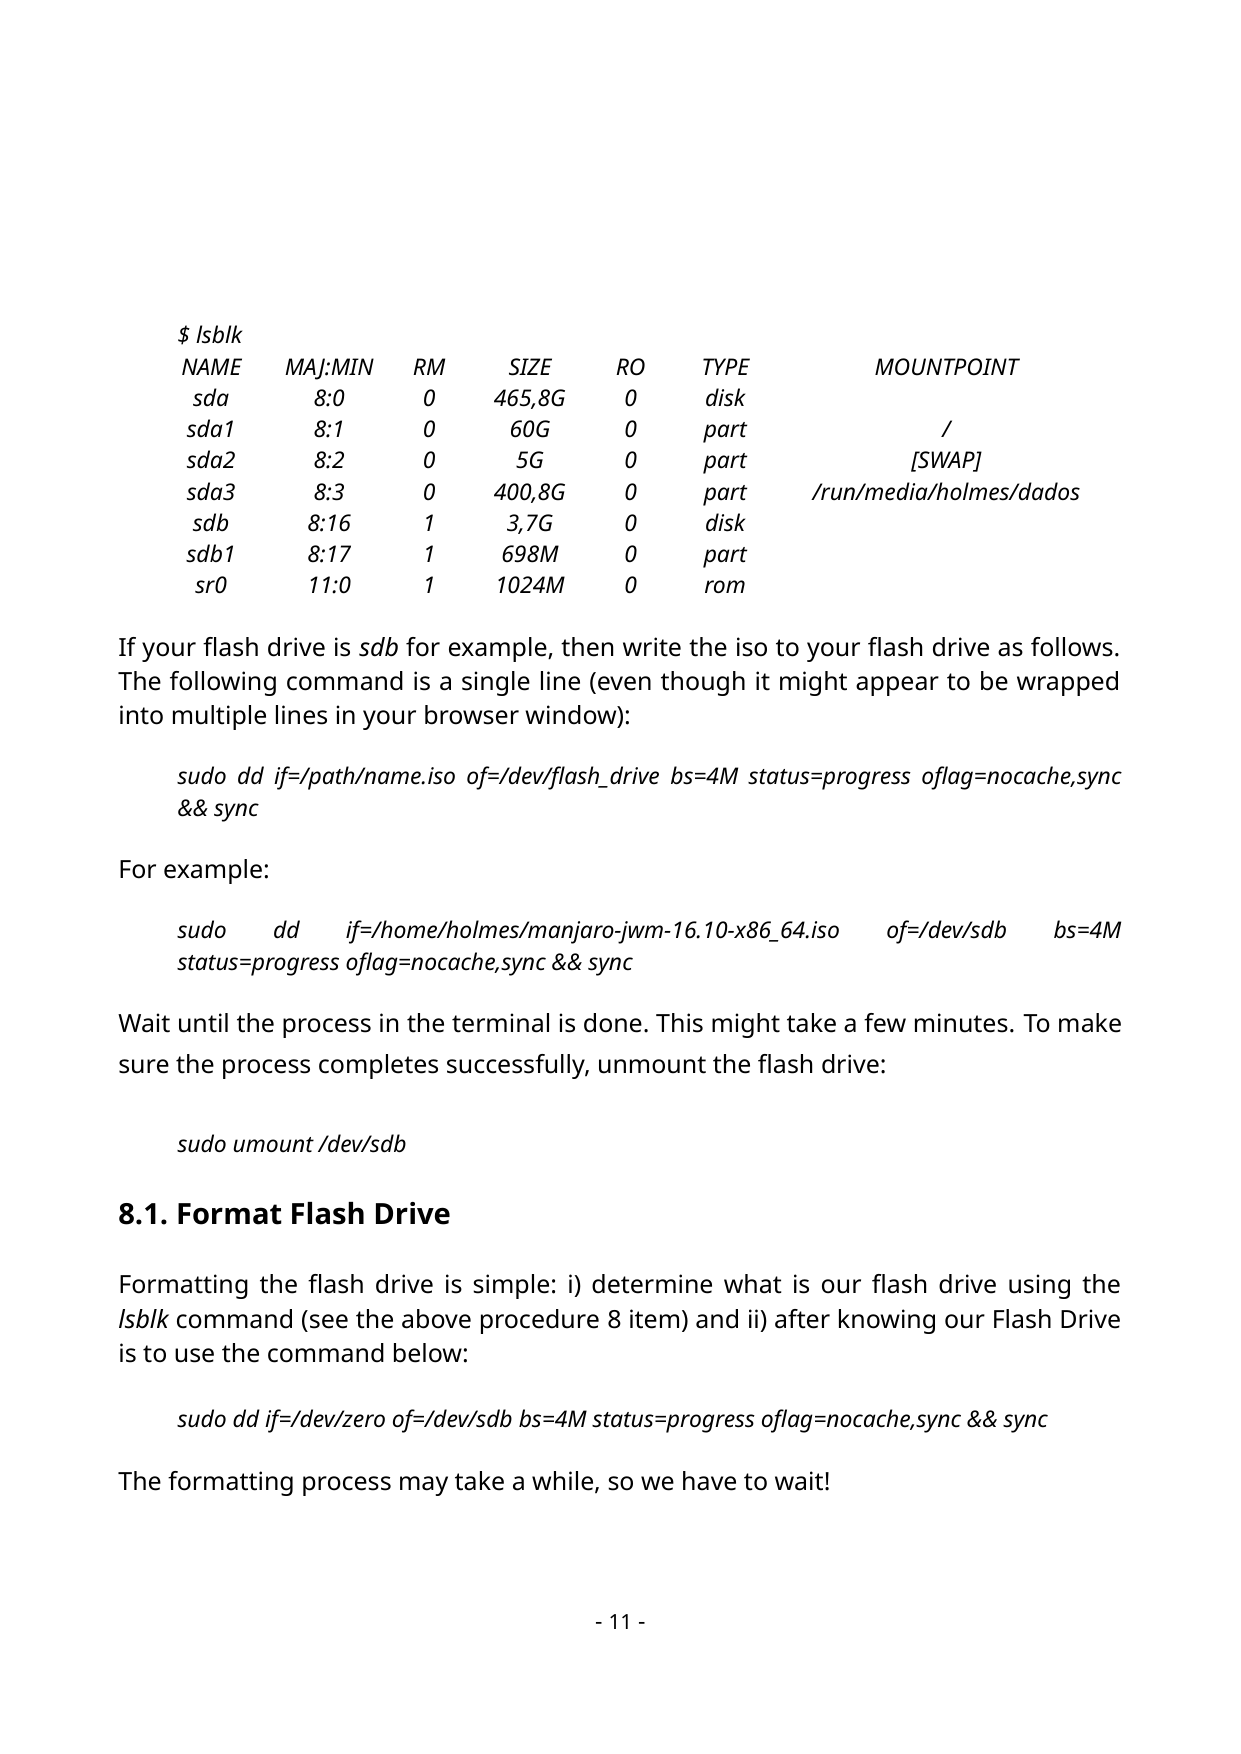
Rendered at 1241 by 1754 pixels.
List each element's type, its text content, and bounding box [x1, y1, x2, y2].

table_cell sda3 [158, 476, 264, 507]
table_cell 0 [595, 507, 666, 538]
table_cell 8:0 [264, 382, 394, 413]
table_cell / [784, 413, 1108, 444]
table_cell 0 [595, 538, 666, 569]
table_cell 8:17 [264, 538, 394, 569]
table_cell 1 [394, 507, 464, 538]
table_cell 8:3 [264, 476, 394, 507]
text Wait until the process in the terminal is done. This might take a few minutes. To make sure the process completes successfully, unmount the flash drive: [118, 1006, 1122, 1081]
table_cell 0 [595, 382, 666, 413]
table_cell 0 [394, 476, 464, 507]
table_cell disk [666, 507, 784, 538]
table_cell [784, 507, 1108, 538]
table_header MOUNTPOINT [784, 351, 1108, 382]
table_cell 0 [595, 413, 666, 444]
text The formatting process may take a while, so we have to wait! [118, 1463, 1122, 1497]
table_cell sda1 [158, 413, 264, 444]
table_cell 8:2 [264, 444, 394, 476]
table_cell 0 [595, 444, 666, 476]
text $ lsblk [177, 319, 1122, 351]
table_cell 0 [394, 413, 464, 444]
table_cell 8:1 [264, 413, 394, 444]
subtitle 8.1. Format Flash Drive [118, 1193, 1122, 1233]
table_cell sda [158, 382, 264, 413]
table_cell 0 [595, 476, 666, 507]
table_cell sdb1 [158, 538, 264, 569]
table_header SIZE [464, 351, 595, 382]
table_cell part [666, 538, 784, 569]
table_cell 8:16 [264, 507, 394, 538]
text sudo dd if=/path/name.iso of=/dev/flash_drive bs=4M status=progress oflag=nocache,sync && sync [177, 760, 1122, 823]
text If your flash drive is sdb for example, then write the iso to your flash drive as follows. The following command is a single line (even though it might appear to be wrapped into multiple lines in your browser window): [118, 629, 1122, 732]
table_cell 465,8G [464, 382, 595, 413]
table_cell 3,7G [464, 507, 595, 538]
table_cell part [666, 444, 784, 476]
table_header TYPE [666, 351, 784, 382]
table_cell 400,8G [464, 476, 595, 507]
table_cell 60G [464, 413, 595, 444]
table_header RO [595, 351, 666, 382]
table_cell /run/media/holmes/dados [784, 476, 1108, 507]
text sudo umount /dev/sdb [177, 1128, 1063, 1159]
table_cell disk [666, 382, 784, 413]
table_cell 0 [394, 382, 464, 413]
table_cell 1024M [464, 569, 595, 601]
table_cell sdb [158, 507, 264, 538]
table_cell part [666, 476, 784, 507]
table_cell 698M [464, 538, 595, 569]
table_cell sr0 [158, 569, 264, 601]
table_header MAJ:MIN [264, 351, 394, 382]
table_header NAME [158, 351, 264, 382]
table_cell [784, 382, 1108, 413]
table_cell [784, 538, 1108, 569]
text sudo dd if=/home/holmes/manjaro-jwm-16.10-x86_64.iso of=/dev/sdb bs=4M status=progress oflag=nocache,sync && sync [177, 914, 1122, 977]
table_header RM [394, 351, 464, 382]
table_cell 1 [394, 538, 464, 569]
table_cell 5G [464, 444, 595, 476]
text Formatting the flash drive is simple: i) determine what is our flash drive using the lsblk command (see the above procedure 8 item) and ii) after knowing our Flash Drive is to use the command below: [118, 1267, 1122, 1369]
table_cell sda2 [158, 444, 264, 476]
table_cell part [666, 413, 784, 444]
table_cell [SWAP] [784, 444, 1108, 476]
table_cell 1 [394, 569, 464, 601]
table_cell 0 [394, 444, 464, 476]
table_cell 0 [595, 569, 666, 601]
text For example: [118, 852, 1122, 886]
table_cell [784, 569, 1108, 601]
text sudo dd if=/dev/zero of=/dev/sdb bs=4M status=progress oflag=nocache,sync && sync [177, 1403, 1122, 1435]
table_cell rom [666, 569, 784, 601]
table_cell 11:0 [264, 569, 394, 601]
